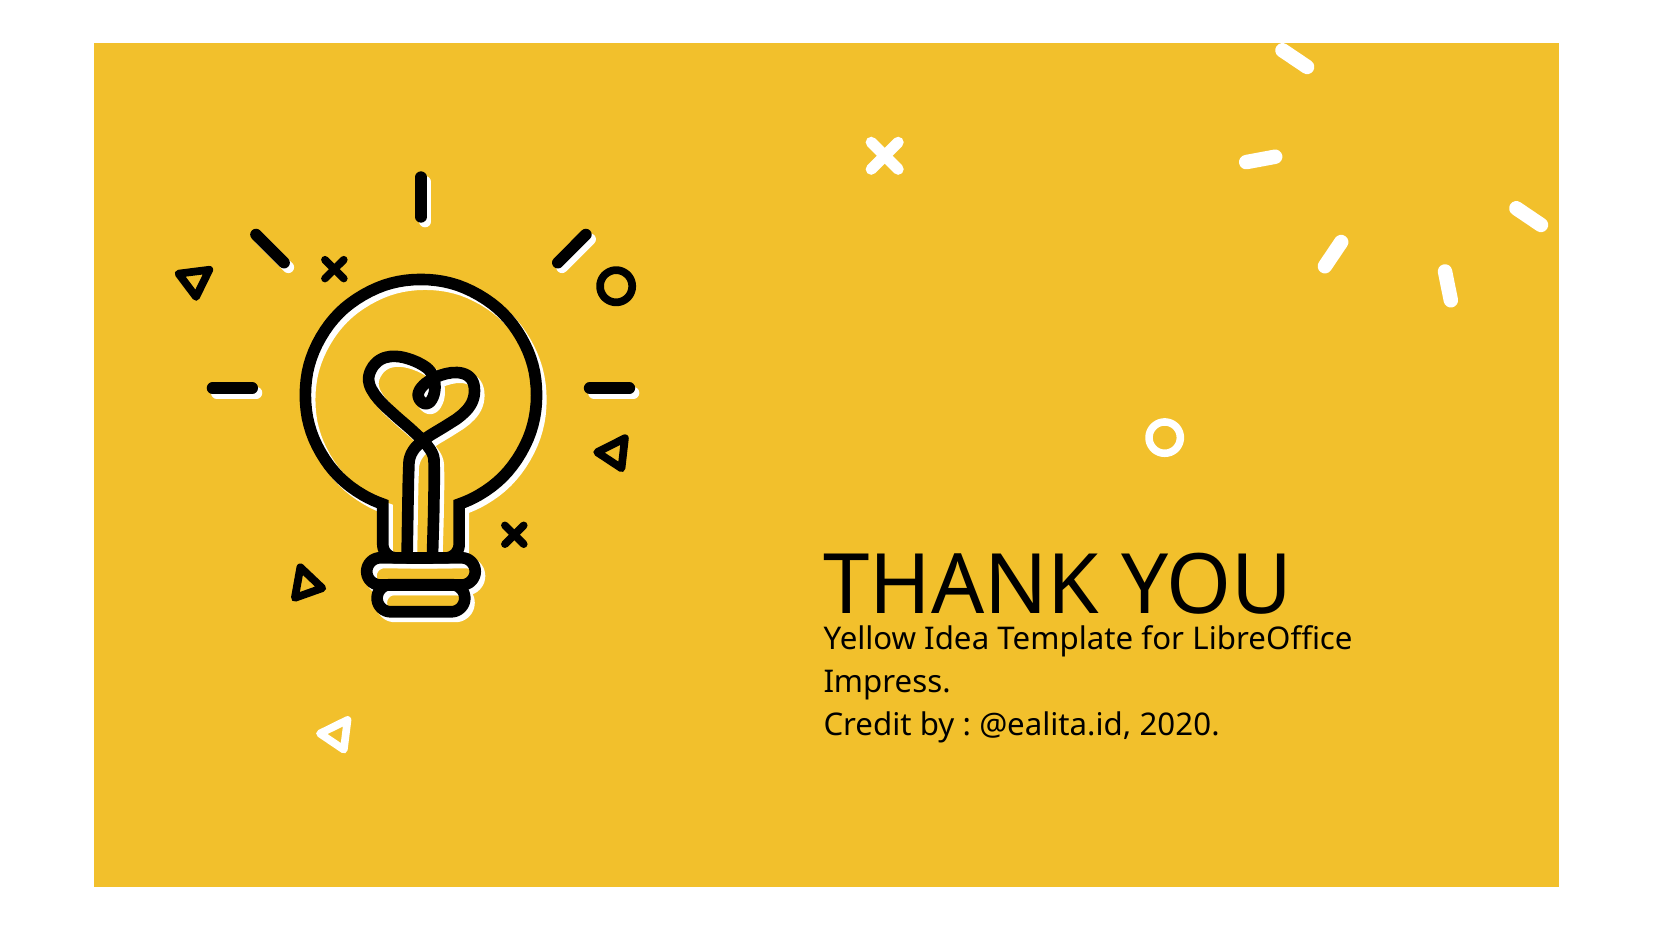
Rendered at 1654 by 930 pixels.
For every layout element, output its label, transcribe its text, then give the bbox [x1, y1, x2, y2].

title Yellow Idea Template for LibreOffice Impress. Credit by : @ealita.id, 2020. [823, 616, 1398, 745]
title THANK YOU [823, 523, 1544, 638]
